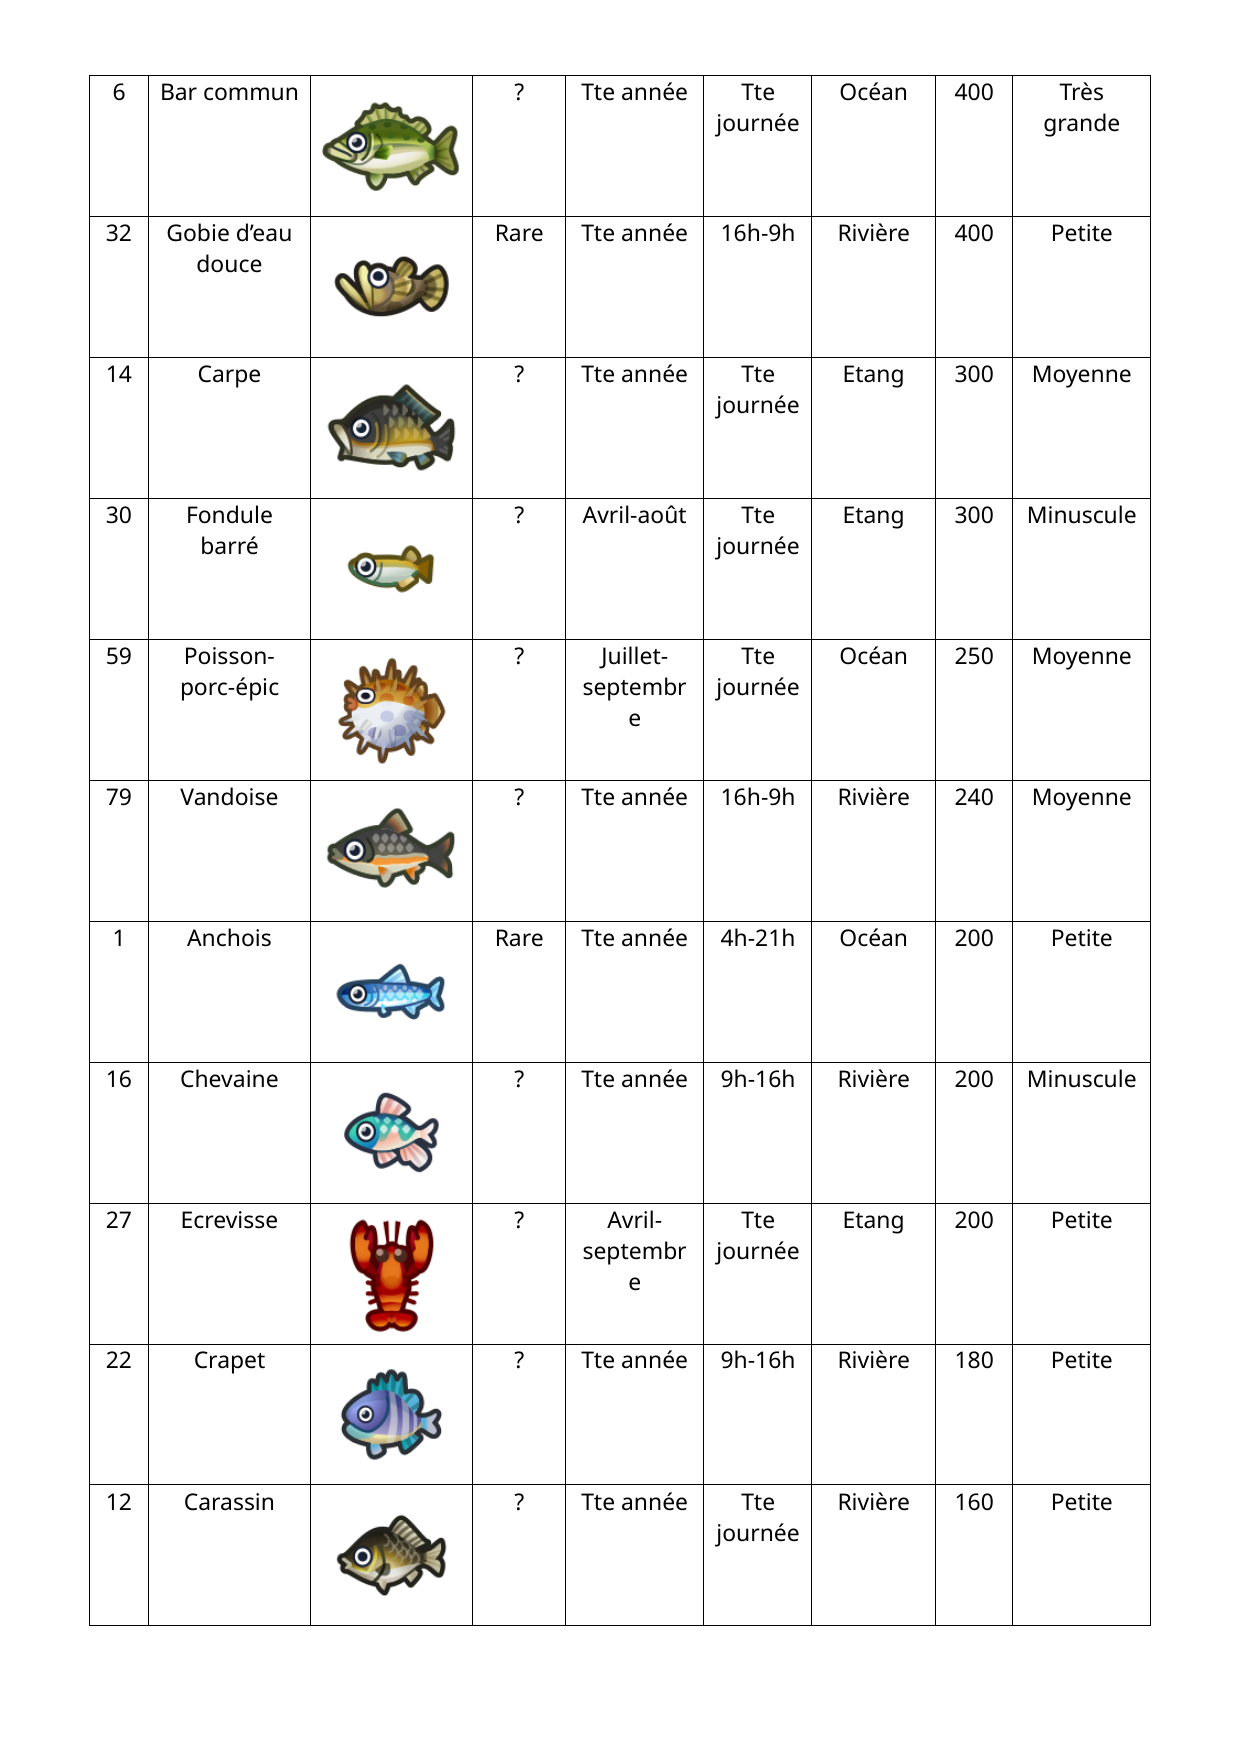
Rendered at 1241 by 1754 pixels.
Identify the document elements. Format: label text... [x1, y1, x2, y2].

table_cell Avril-septembre [566, 1204, 703, 1343]
table_cell ? [473, 358, 565, 498]
table_cell 250 [936, 640, 1012, 780]
table_cell Petite [1013, 1485, 1150, 1625]
table_cell 300 [936, 499, 1012, 639]
table_cell Petite [1013, 1204, 1150, 1343]
table_cell Carassin [149, 1485, 310, 1625]
table_cell 240 [936, 781, 1012, 921]
table_cell [311, 922, 472, 1062]
table_cell Tte journée [704, 76, 811, 216]
table_cell 14 [90, 358, 148, 498]
table_cell Vandoise [149, 781, 310, 921]
table_cell Tte journée [704, 1485, 811, 1625]
table_cell Tte journée [704, 499, 811, 639]
table_cell Rivière [812, 1485, 935, 1625]
table_cell 200 [936, 1063, 1012, 1202]
table_cell 22 [90, 1345, 148, 1484]
table_cell Moyenne [1013, 640, 1150, 780]
table_cell 30 [90, 499, 148, 639]
table_cell Tte année [566, 781, 703, 921]
table_cell Petite [1013, 922, 1150, 1062]
table_cell 32 [90, 217, 148, 357]
table_cell [311, 640, 472, 780]
table_cell [311, 217, 472, 357]
table_cell [311, 1063, 472, 1202]
table_cell Crapet [149, 1345, 310, 1484]
table_cell 79 [90, 781, 148, 921]
table_cell Tte journée [704, 1204, 811, 1343]
table_cell 59 [90, 640, 148, 780]
table_cell Tte année [566, 1345, 703, 1484]
table_cell Rivière [812, 1345, 935, 1484]
table_cell Etang [812, 1204, 935, 1343]
table_cell 4h-21h [704, 922, 811, 1062]
table_cell Chevaine [149, 1063, 310, 1202]
table_cell Fondule barré [149, 499, 310, 639]
table_cell Rivière [812, 1063, 935, 1202]
table_cell [311, 781, 472, 921]
table_cell Anchois [149, 922, 310, 1062]
table_cell Rivière [812, 217, 935, 357]
table_cell Minuscule [1013, 1063, 1150, 1202]
table_cell Carpe [149, 358, 310, 498]
table_cell [311, 499, 472, 639]
table_cell Poisson-porc-épic [149, 640, 310, 780]
table_cell 200 [936, 1204, 1012, 1343]
table_cell Océan [812, 76, 935, 216]
table_cell Avril-août [566, 499, 703, 639]
table_cell Ecrevisse [149, 1204, 310, 1343]
table_cell ? [473, 1063, 565, 1202]
table_cell ? [473, 499, 565, 639]
table_cell Rare [473, 922, 565, 1062]
table_cell 1 [90, 922, 148, 1062]
table_cell ? [473, 781, 565, 921]
table_cell ? [473, 1204, 565, 1343]
table_cell Rivière [812, 781, 935, 921]
table_cell 160 [936, 1485, 1012, 1625]
table_cell [311, 1485, 472, 1625]
table_cell Tte année [566, 922, 703, 1062]
table_cell Tte année [566, 1063, 703, 1202]
table_cell Bar commun [149, 76, 310, 216]
table_cell 12 [90, 1485, 148, 1625]
table_cell ? [473, 76, 565, 216]
table_cell Petite [1013, 1345, 1150, 1484]
table_cell Tte année [566, 1485, 703, 1625]
table_cell 6 [90, 76, 148, 216]
table_cell Tte année [566, 217, 703, 357]
table_cell 27 [90, 1204, 148, 1343]
table_cell Tte journée [704, 640, 811, 780]
table_cell 180 [936, 1345, 1012, 1484]
table_cell ? [473, 1345, 565, 1484]
table_cell [311, 1345, 472, 1484]
table_cell Océan [812, 922, 935, 1062]
table_cell 300 [936, 358, 1012, 498]
table_cell 9h-16h [704, 1345, 811, 1484]
table_cell [311, 358, 472, 498]
table_cell 16h-9h [704, 217, 811, 357]
table_cell Minuscule [1013, 499, 1150, 639]
table_cell Tte année [566, 76, 703, 216]
table_cell Tte année [566, 358, 703, 498]
table_cell Très grande [1013, 76, 1150, 216]
table_cell Moyenne [1013, 781, 1150, 921]
table_cell 16h-9h [704, 781, 811, 921]
table_cell Rare [473, 217, 565, 357]
table_cell [311, 76, 472, 216]
table_cell Petite [1013, 217, 1150, 357]
table_cell 16 [90, 1063, 148, 1202]
table_cell 9h-16h [704, 1063, 811, 1202]
table_cell ? [473, 640, 565, 780]
table_cell 400 [936, 76, 1012, 216]
table_cell Moyenne [1013, 358, 1150, 498]
table_cell 400 [936, 217, 1012, 357]
table_cell [311, 1204, 472, 1343]
table_cell ? [473, 1485, 565, 1625]
table_cell Tte journée [704, 358, 811, 498]
table_cell 200 [936, 922, 1012, 1062]
table_cell Juillet-septembre [566, 640, 703, 780]
table_cell Gobie d’eau douce [149, 217, 310, 357]
table_cell Etang [812, 358, 935, 498]
table_cell Océan [812, 640, 935, 780]
table_cell Etang [812, 499, 935, 639]
